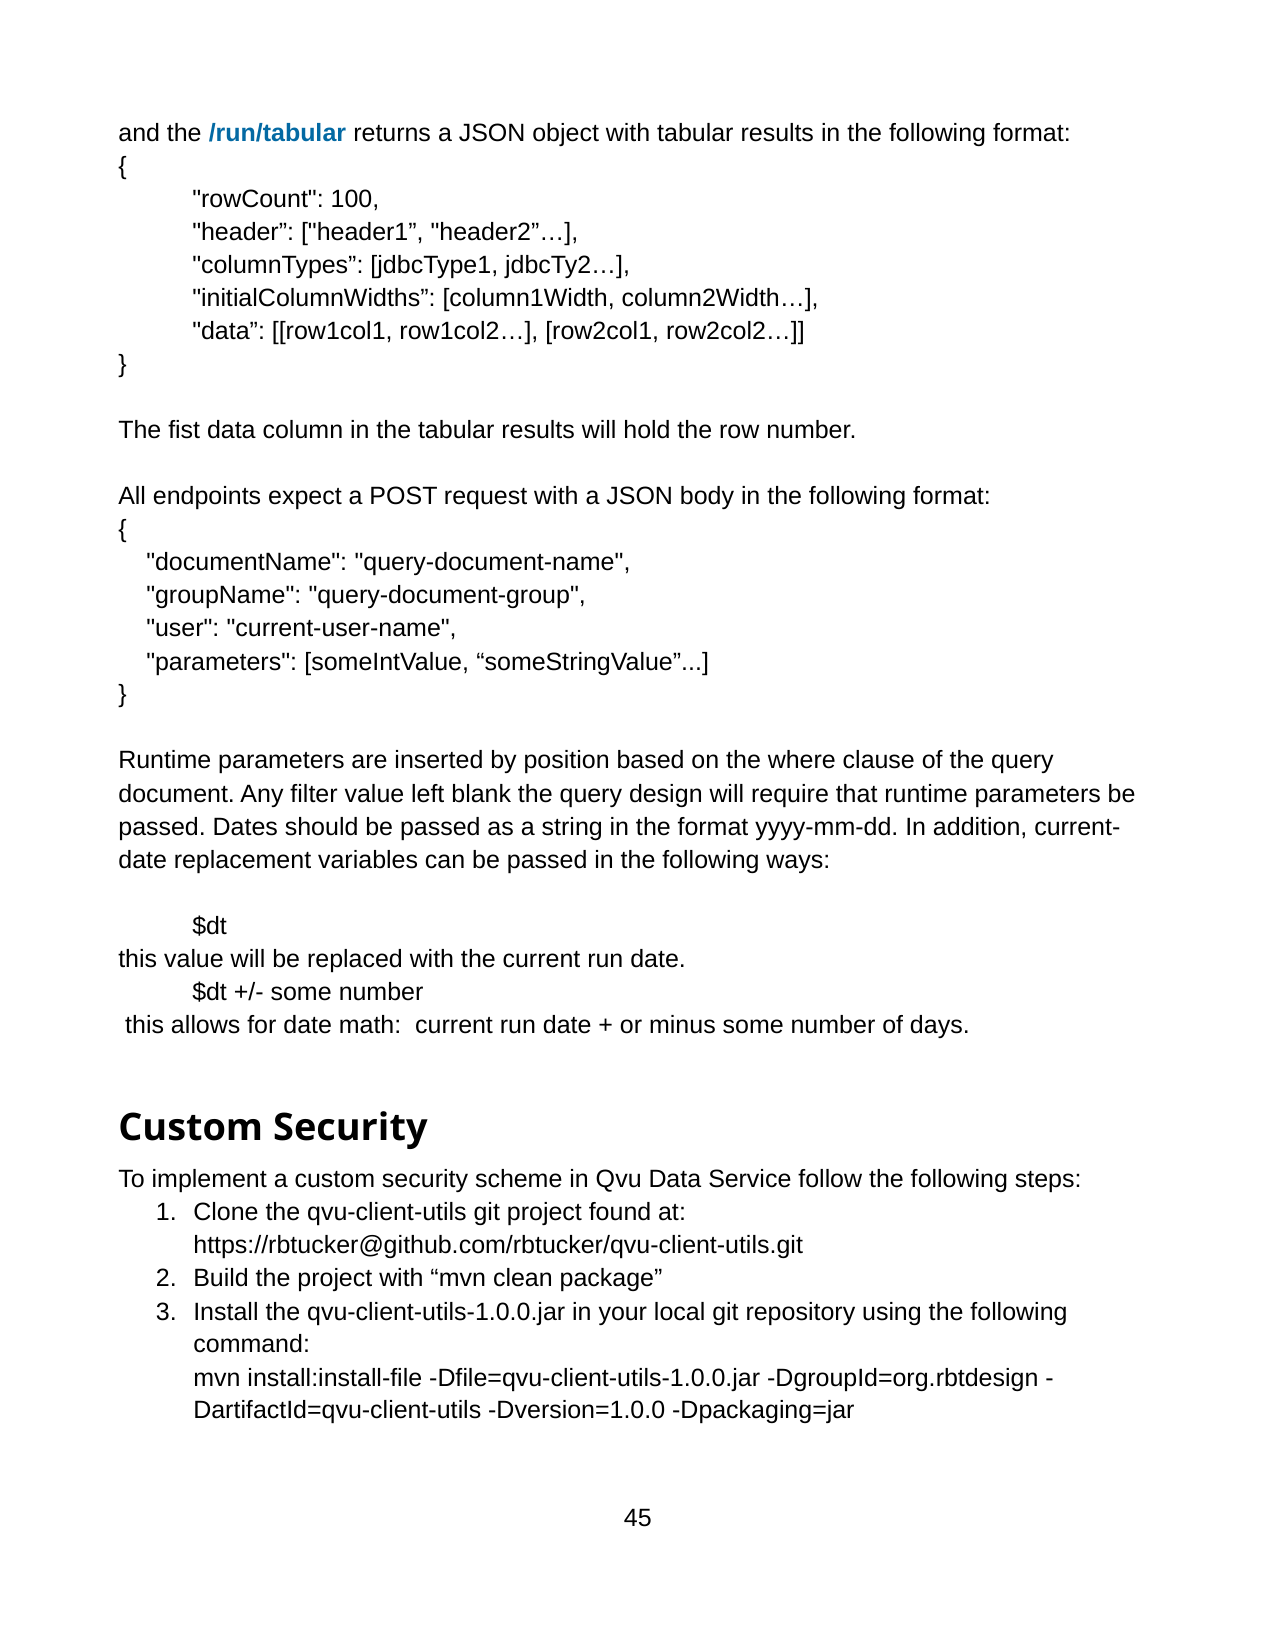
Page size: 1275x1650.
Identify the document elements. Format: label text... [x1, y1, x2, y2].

text and the /run/tabular returns a JSON object with tabular results in the following format: [118, 118, 1157, 147]
text Runtime parameters are inserted by position based on the where clause of the query document. Any filter value left blank the query design will require that runtime parameters be passed. Dates should be passed as a string in the format yyyy-mm-dd. In addition, current-date replacement variables can be passed in the following ways: [118, 746, 1157, 873]
text "parameters": [someIntValue, “someStringValue”...] [118, 646, 1157, 675]
text this value will be replaced with the current run date. [118, 944, 1157, 972]
list Clone the qvu-client-utils git project found at: [156, 1197, 1157, 1226]
text { [118, 151, 1157, 180]
list Build the project with “mvn clean package” [156, 1263, 1157, 1292]
text $dt [118, 911, 1157, 939]
text "groupName": "query-document-group", [118, 580, 1157, 609]
text } [118, 679, 1157, 708]
text "rowCount": 100, [118, 184, 1157, 213]
text "user": "current-user-name", [118, 613, 1157, 642]
text { [118, 514, 1157, 543]
list https://rbtucker@github.com/rbtucker/qvu-client-utils.git [156, 1230, 1157, 1259]
text "data”: [[row1col1, row1col2…], [row2col1, row2col2…]] [118, 316, 1157, 345]
text "columnTypes”: [jdbcType1, jdbcTy2…], [118, 250, 1157, 279]
text To implement a custom security scheme in Qvu Data Service follow the following steps: [118, 1164, 1157, 1193]
text All endpoints expect a POST request with a JSON body in the following format: [118, 481, 1157, 510]
text $dt +/- some number [118, 977, 1157, 1005]
list Install the qvu-client-utils-1.0.0.jar in your local git repository using the following command: [156, 1296, 1157, 1358]
text } [118, 349, 1157, 378]
text The fist data column in the tabular results will hold the row number. [118, 415, 1157, 444]
text "header”: ["header1”, "header2”…], [118, 217, 1157, 246]
subtitle Custom Security [118, 1100, 1157, 1152]
text "initialColumnWidths”: [column1Width, column2Width…], [118, 283, 1157, 312]
list mvn install:install-file -Dfile=qvu-client-utils-1.0.0.jar -DgroupId=org.rbtdesign -DartifactId=qvu-client-utils -Dversion=1.0.0 -Dpackaging=jar [156, 1362, 1157, 1424]
text "documentName": "query-document-name", [118, 547, 1157, 576]
text this allows for date math: current run date + or minus some number of days. [118, 1010, 1157, 1038]
